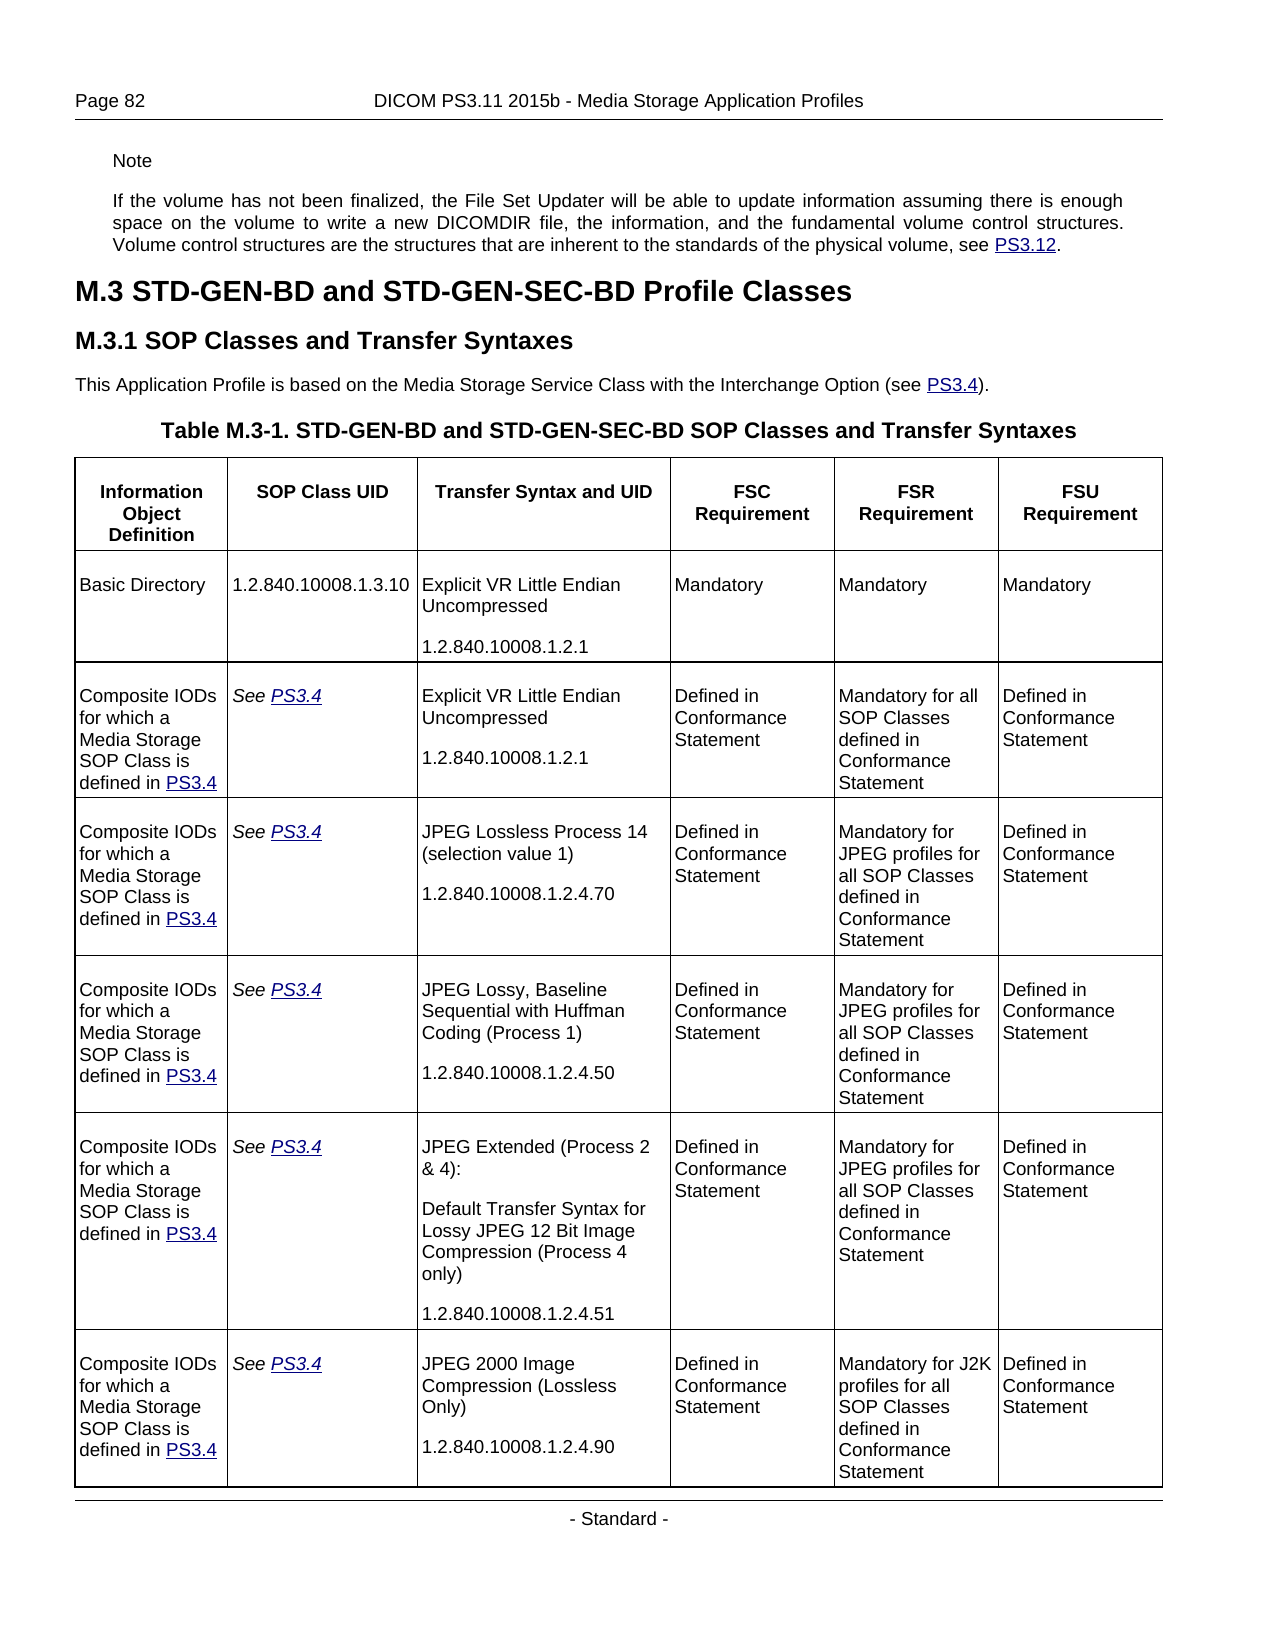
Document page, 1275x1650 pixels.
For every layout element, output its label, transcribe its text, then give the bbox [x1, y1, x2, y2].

table_cell Mandatory for JPEG profiles for all SOP Classes defined in Conformance Statement [835, 798, 998, 955]
table_cell See PS3.4 [228, 798, 417, 955]
table_header SOP Class UID [228, 458, 417, 550]
table_cell JPEG Lossless Process 14 (selection value 1) 1.2.840.10008.1.2.4.70 [418, 798, 670, 955]
table_cell Composite IODs for which a Media Storage SOP Class is defined in PS3.4 [76, 956, 227, 1112]
table_header Transfer Syntax and UID [418, 458, 670, 550]
table_cell JPEG Extended (Process 2 & 4): Default Transfer Syntax for Lossy JPEG 12 Bit Image Compression (Process 4 only) 1.2.840.10008.1.2.4.51 [418, 1113, 670, 1329]
table_cell Composite IODs for which a Media Storage SOP Class is defined in PS3.4 [76, 1113, 227, 1329]
table_header Information Object Definition [76, 458, 227, 550]
table_cell Mandatory for J2K profiles for all SOP Classes defined in Conformance Statement [835, 1330, 998, 1486]
table_cell Defined in Conformance Statement [671, 1330, 834, 1486]
table_cell Defined in Conformance Statement [999, 1330, 1162, 1486]
text M.3 STD-GEN-BD and STD-GEN-SEC-BD Profile Classes [75, 274, 1162, 307]
table_cell See PS3.4 [228, 956, 417, 1112]
table_cell 1.2.840.10008.1.3.10 [228, 551, 417, 661]
table_cell Explicit VR Little Endian Uncompressed 1.2.840.10008.1.2.1 [418, 551, 670, 661]
table_cell Defined in Conformance Statement [999, 663, 1162, 797]
table_cell Defined in Conformance Statement [999, 798, 1162, 955]
table_cell JPEG 2000 Image Compression (Lossless Only) 1.2.840.10008.1.2.4.90 [418, 1330, 670, 1486]
table_cell Mandatory [999, 551, 1162, 661]
table_header FSC Requirement [671, 458, 834, 550]
table_cell Explicit VR Little Endian Uncompressed 1.2.840.10008.1.2.1 [418, 663, 670, 797]
text If the volume has not been finalized, the File Set Updater will be able to update information assuming there is enough space on the volume to write a new DICOMDIR file, the information, and the fundamental volume control structures. Volume control structures are the structures that are inherent to the standards of the physical volume, see PS3.12. [112, 190, 1125, 255]
table_cell See PS3.4 [228, 1113, 417, 1329]
table_cell Defined in Conformance Statement [671, 956, 834, 1112]
table_cell Mandatory for JPEG profiles for all SOP Classes defined in Conformance Statement [835, 1113, 998, 1329]
table_cell Composite IODs for which a Media Storage SOP Class is defined in PS3.4 [76, 1330, 227, 1486]
table_cell Mandatory for all SOP Classes defined in Conformance Statement [835, 663, 998, 797]
table_cell See PS3.4 [228, 1330, 417, 1486]
table_cell Mandatory [835, 551, 998, 661]
table_header FSU Requirement [999, 458, 1162, 550]
table_cell Defined in Conformance Statement [999, 1113, 1162, 1329]
text M.3.1 SOP Classes and Transfer Syntaxes [75, 326, 1162, 355]
table_cell Basic Directory [76, 551, 227, 661]
table_cell See PS3.4 [228, 663, 417, 797]
text Table M.3-1. STD-GEN-BD and STD-GEN-SEC-BD SOP Classes and Transfer Syntaxes [75, 418, 1162, 443]
table_cell Defined in Conformance Statement [671, 1113, 834, 1329]
table_cell Defined in Conformance Statement [999, 956, 1162, 1112]
table_cell Mandatory [671, 551, 834, 661]
table_cell Composite IODs for which a Media Storage SOP Class is defined in PS3.4 [76, 798, 227, 955]
table_cell JPEG Lossy, Baseline Sequential with Huffman Coding (Process 1) 1.2.840.10008.1.2.4.50 [418, 956, 670, 1112]
table_cell Defined in Conformance Statement [671, 663, 834, 797]
text Note [112, 150, 1125, 172]
table_cell Mandatory for JPEG profiles for all SOP Classes defined in Conformance Statement [835, 956, 998, 1112]
table_header FSR Requirement [835, 458, 998, 550]
table_cell Composite IODs for which a Media Storage SOP Class is defined in PS3.4 [76, 663, 227, 797]
text This Application Profile is based on the Media Storage Service Class with the Interchange Option (see PS3.4). [75, 373, 1162, 395]
table_cell Defined in Conformance Statement [671, 798, 834, 955]
